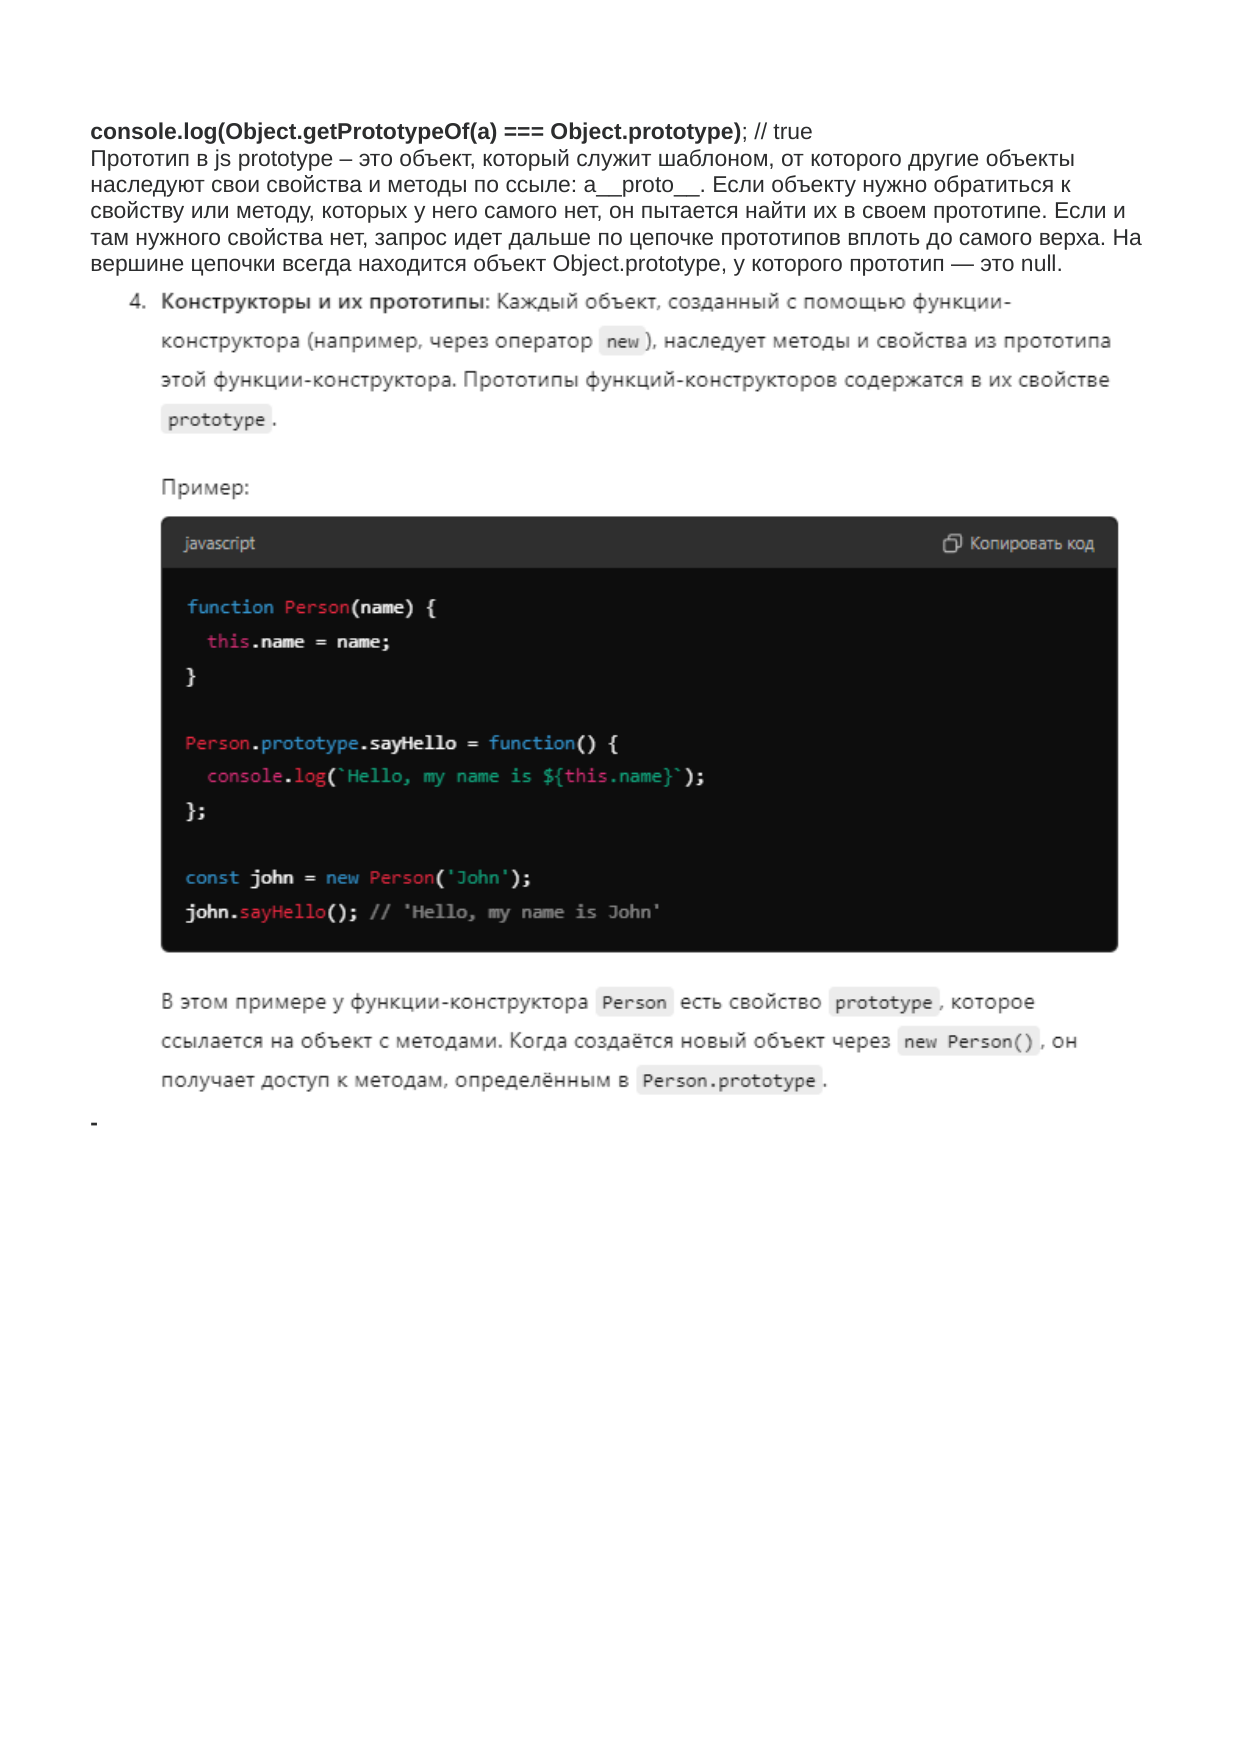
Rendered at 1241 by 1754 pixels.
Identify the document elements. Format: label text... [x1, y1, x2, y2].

text console.log(Object.getPrototypeOf(a) === Object.prototype); // true [90, 118, 1150, 144]
text Прототип в js prototype – это объект, который служит шаблоном, от которого другие объекты наследуют свои свойства и методы по ссыле: a__proto__. Если объекту нужно обратиться к свойству или методу, которых у него самого нет, он пытается найти их в своем прототипе. Если и там нужного свойства нет, запрос идет дальше по цепочке прототипов вплоть до самого верха. На вершине цепочки всегда находится объект Object.prototype, у которого прототип — это null. [90, 144, 1150, 276]
picture [120, 276, 1120, 1109]
text - [90, 1109, 1150, 1135]
